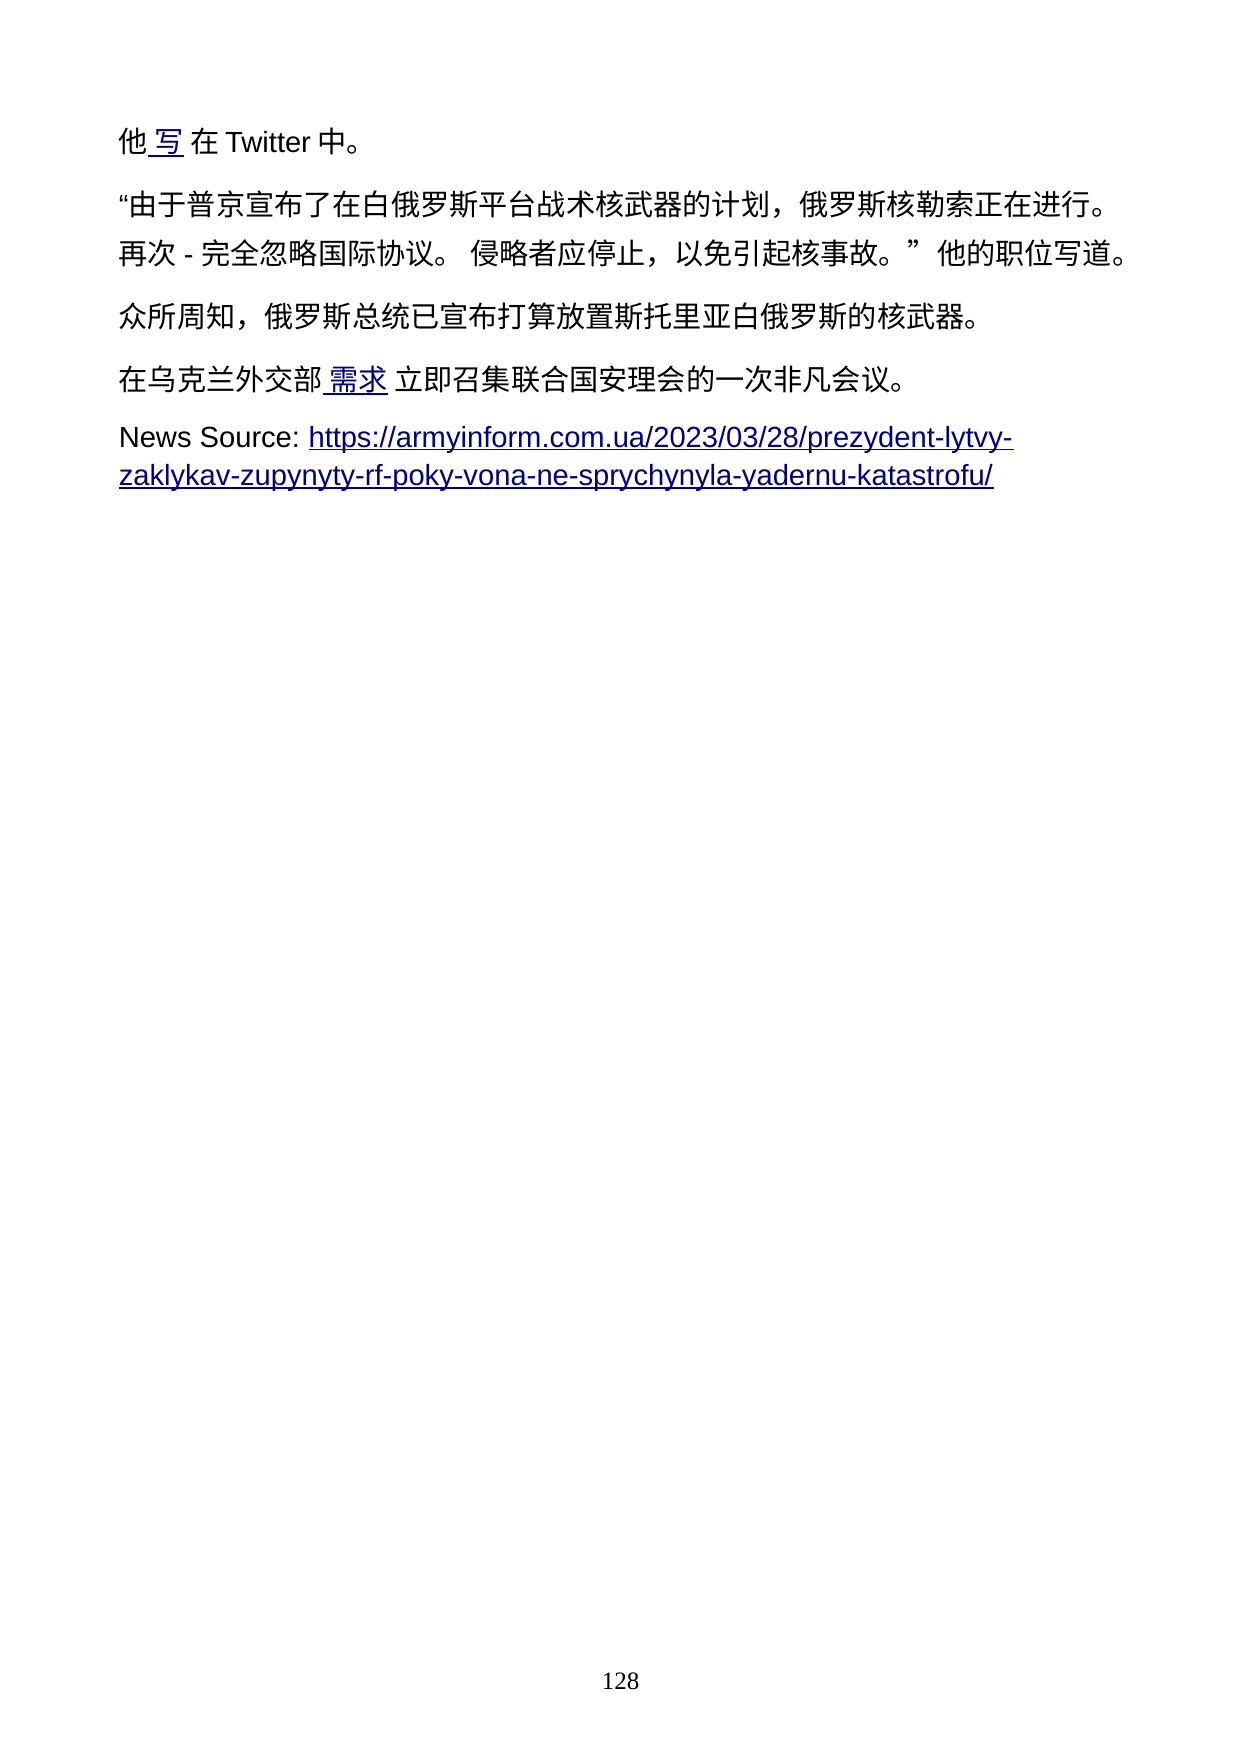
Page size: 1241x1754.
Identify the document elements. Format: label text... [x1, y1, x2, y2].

text News Source: https://armyinform.com.ua/2023/03/28/prezydent-lytvy-zaklykav-zupynyty-rf-poky-vona-ne-sprychynyla-yadernu-katastrofu/ [118, 419, 1122, 492]
text 在乌克兰外交部 需求 立即召集联合国安理会的一次非凡会议。 [118, 356, 1122, 399]
text 众所周知，俄罗斯总统已宣布打算放置斯托里亚白俄罗斯的核武器。 [118, 293, 1122, 336]
text 他 写 在Twitter中。 [118, 118, 1122, 161]
text “由于普京宣布了在白俄罗斯平台战术核武器的计划，俄罗斯核勒索正在进行。 再次 - 完全忽略国际协议。 侵略者应停止，以免引起核事故。”他的职位写道。 [118, 182, 1122, 272]
